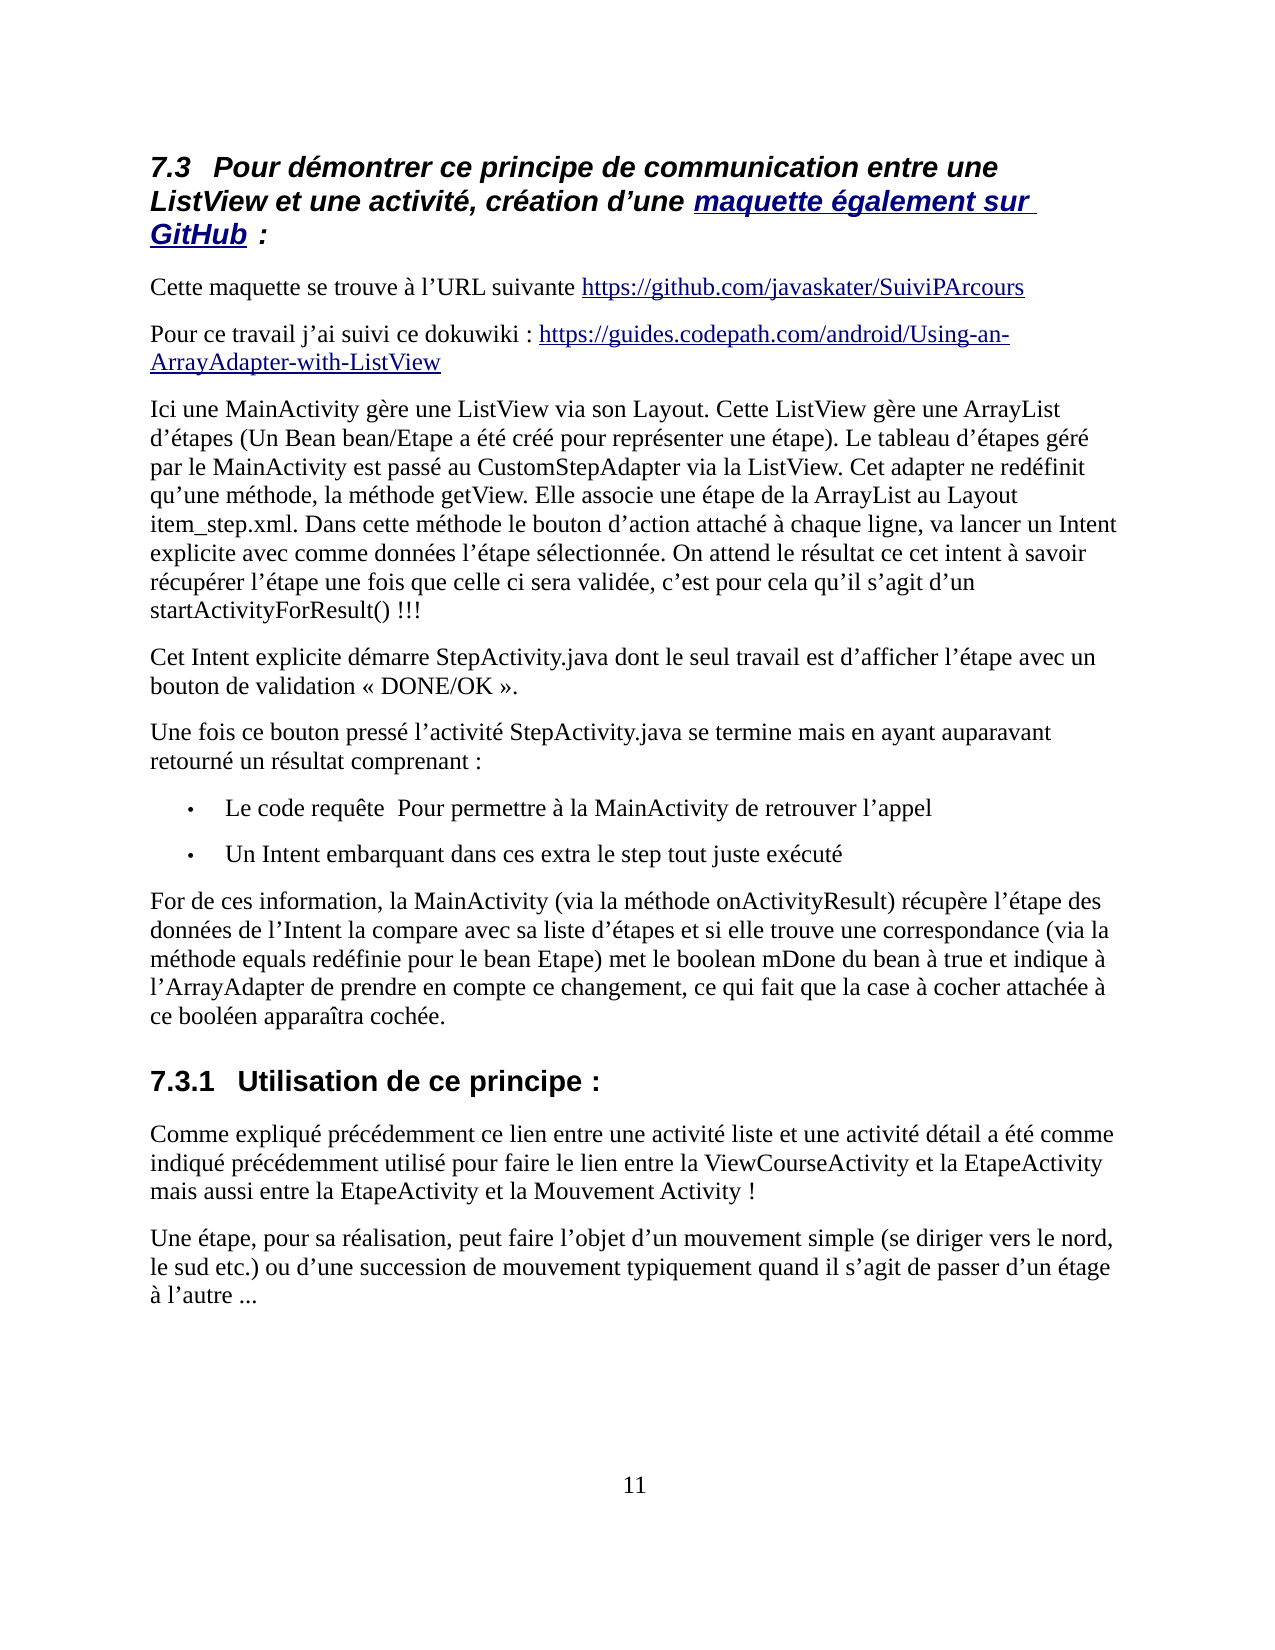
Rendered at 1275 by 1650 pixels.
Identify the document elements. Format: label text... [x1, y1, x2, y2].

text Cet Intent explicite démarre StepActivity.java dont le seul travail est d’afficher l’étape avec un bouton de validation « DONE/OK ». [150, 642, 1125, 699]
text Une fois ce bouton pressé l’activité StepActivity.java se termine mais en ayant auparavant retourné un résultat comprenant : [150, 717, 1125, 775]
subtitle Pour démontrer ce principe de communication entre une ListView et une activité, création d’une maquette également sur GitHub : [150, 150, 1125, 251]
subtitle Utilisation de ce principe : [150, 1064, 1125, 1097]
text Cette maquette se trouve à l’URL suivante https://github.com/javaskater/SuiviPArcours [150, 272, 1125, 301]
list Le code requête Pour permettre à la MainActivity de retrouver l’appel [187, 793, 1125, 822]
text Comme expliqué précédemment ce lien entre une activité liste et une activité détail a été comme indiqué précédemment utilisé pour faire le lien entre la ViewCourseActivity et la EtapeActivity mais aussi entre la EtapeActivity et la Mouvement Activity ! [150, 1119, 1125, 1205]
list Un Intent embarquant dans ces extra le step tout juste exécuté [187, 839, 1125, 868]
text Ici une MainActivity gère une ListView via son Layout. Cette ListView gère une ArrayList d’étapes (Un Bean bean/Etape a été créé pour représenter une étape). Le tableau d’étapes géré par le MainActivity est passé au CustomStepAdapter via la ListView. Cet adapter ne redéfinit qu’une méthode, la méthode getView. Elle associe une étape de la ArrayList au Layout item_step.xml. Dans cette méthode le bouton d’action attaché à chaque ligne, va lancer un Intent explicite avec comme données l’étape sélectionnée. On attend le résultat ce cet intent à savoir récupérer l’étape une fois que celle ci sera validée, c’est pour cela qu’il s’agit d’un startActivityForResult() !!! [150, 394, 1125, 624]
text Pour ce travail j’ai suivi ce dokuwiki : https://guides.codepath.com/android/Using-an-ArrayAdapter-with-ListView [150, 319, 1125, 376]
text For de ces information, la MainActivity (via la méthode onActivityResult) récupère l’étape des données de l’Intent la compare avec sa liste d’étapes et si elle trouve une correspondance (via la méthode equals redéfinie pour le bean Etape) met le boolean mDone du bean à true et indique à l’ArrayAdapter de prendre en compte ce changement, ce qui fait que la case à cocher attachée à ce booléen apparaîtra cochée. [150, 886, 1125, 1030]
text Une étape, pour sa réalisation, peut faire l’objet d’un mouvement simple (se diriger vers le nord, le sud etc.) ou d’une succession de mouvement typiquement quand il s’agit de passer d’un étage à l’autre ... [150, 1223, 1125, 1309]
